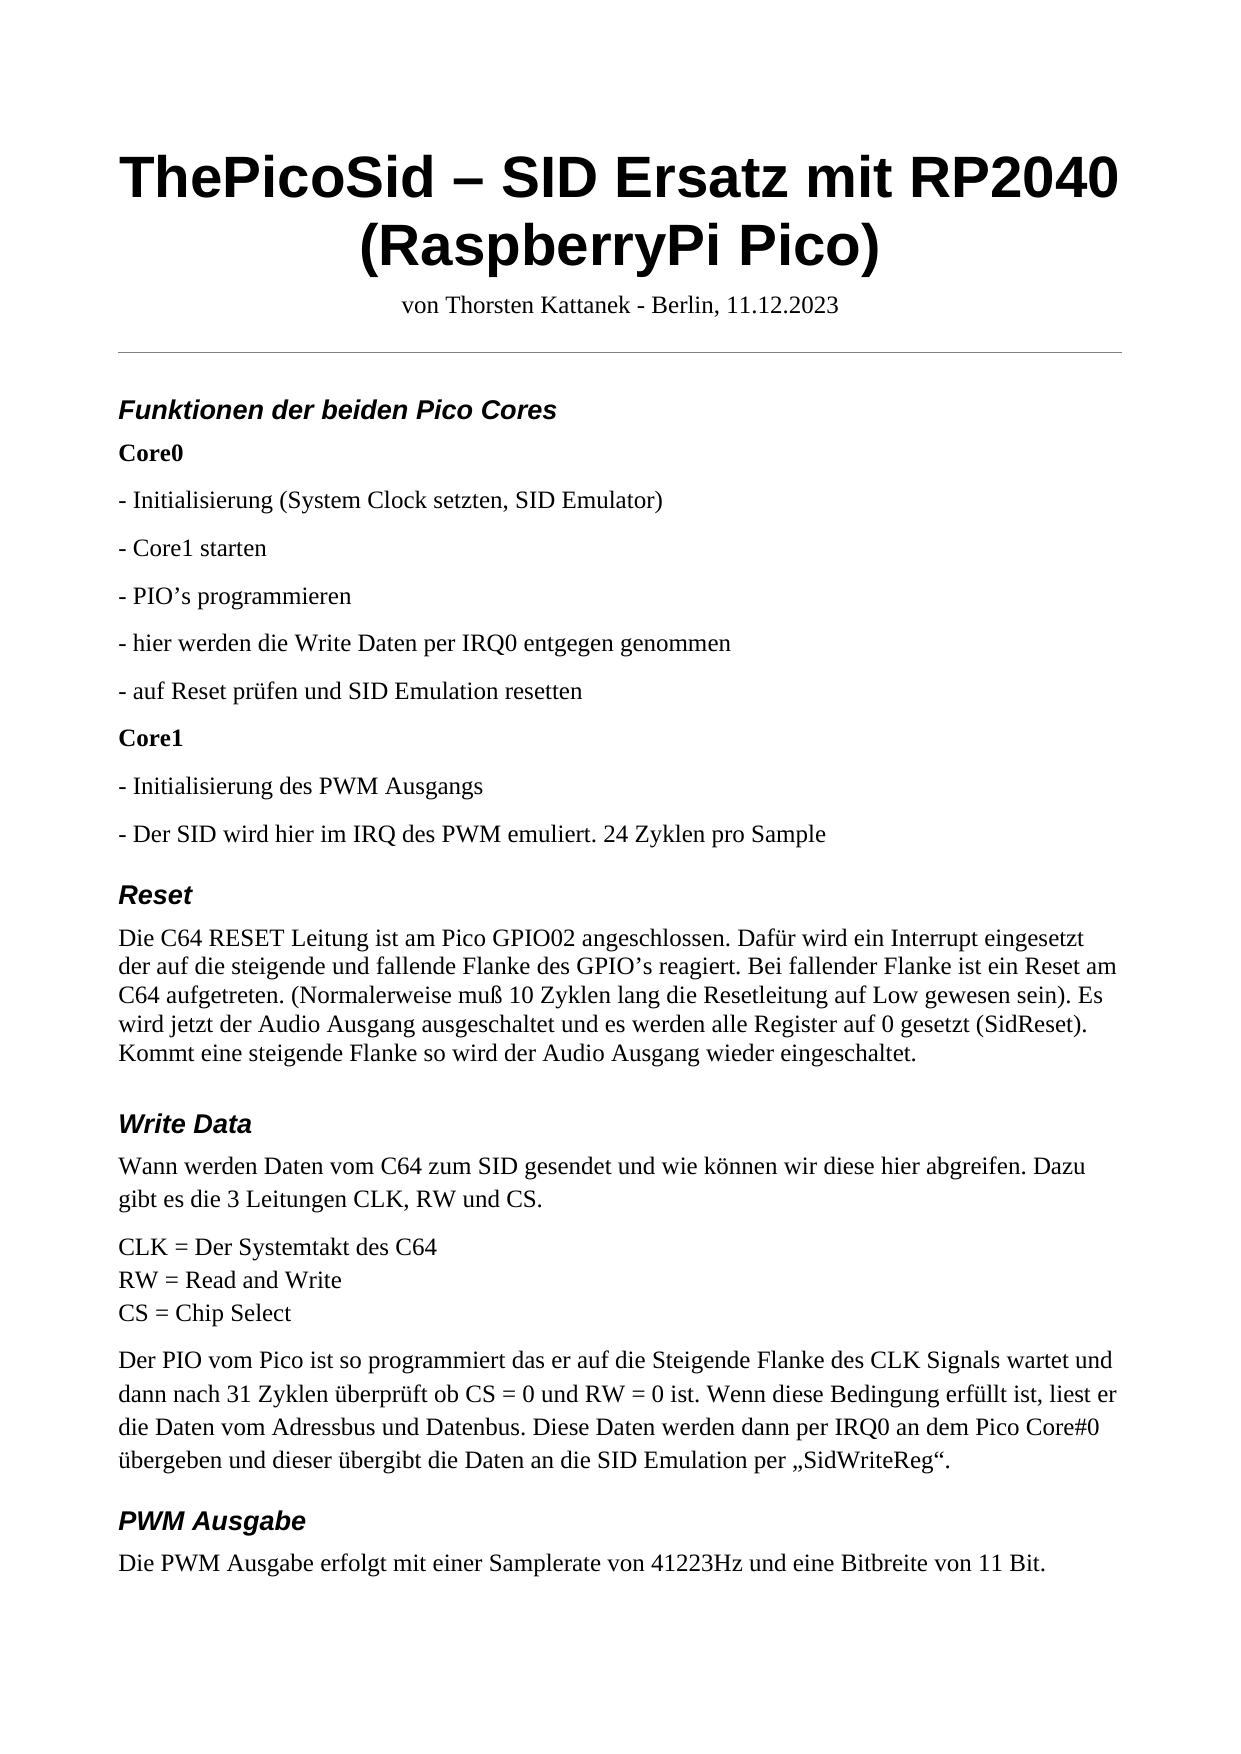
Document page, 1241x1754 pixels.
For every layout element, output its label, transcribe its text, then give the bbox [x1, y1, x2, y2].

text - Der SID wird hier im IRQ des PWM emuliert. 24 Zyklen pro Sample [118, 819, 1122, 847]
text - Initialisierung des PWM Ausgangs [118, 771, 1122, 800]
text Core0 [118, 438, 1122, 467]
text Die PWM Ausgabe erfolgt mit einer Samplerate von 41223Hz und eine Bitbreite von 11 Bit. [118, 1548, 1122, 1577]
subtitle Write Data [118, 1108, 1122, 1139]
text Die C64 RESET Leitung ist am Pico GPIO02 angeschlossen. Dafür wird ein Interrupt eingesetzt der auf die steigende und fallende Flanke des GPIO’s reagiert. Bei fallender Flanke ist ein Reset am C64 aufgetreten. (Normalerweise muß 10 Zyklen lang die Resetleitung auf Low gewesen sein). Es wird jetzt der Audio Ausgang ausgeschaltet und es werden alle Register auf 0 gesetzt (SidReset). Kommt eine steigende Flanke so wird der Audio Ausgang wieder eingeschaltet. [118, 923, 1122, 1066]
text - auf Reset prüfen und SID Emulation resetten [118, 676, 1122, 705]
text Wann werden Daten vom C64 zum SID gesendet und wie können wir diese hier abgreifen. Dazu gibt es die 3 Leitungen CLK, RW und CS. [118, 1151, 1122, 1213]
text - hier werden die Write Daten per IRQ0 entgegen genommen [118, 628, 1122, 657]
text Core1 [118, 723, 1122, 752]
text - Initialisierung (System Clock setzten, SID Emulator) [118, 486, 1122, 514]
subtitle Funktionen der beiden Pico Cores [118, 394, 1122, 425]
text - PIO’s programmieren [118, 581, 1122, 609]
text Der PIO vom Pico ist so programmiert das er auf die Steigende Flanke des CLK Signals wartet und dann nach 31 Zyklen überprüft ob CS = 0 und RW = 0 ist. Wenn diese Bedingung erfüllt ist, liest er die Daten vom Adressbus und Datenbus. Diese Daten werden dann per IRQ0 an dem Pico Core#0 übergeben und dieser übergibt die Daten an die SID Emulation per „SidWriteReg“. [118, 1346, 1122, 1473]
subtitle Reset [118, 879, 1122, 910]
text von Thorsten Kattanek - Berlin, 11.12.2023 [118, 290, 1122, 318]
text CLK = Der Systemtakt des C64 RW = Read and Write CS = Chip Select [118, 1232, 1122, 1327]
subtitle PWM Ausgabe [118, 1505, 1122, 1536]
text - Core1 starten [118, 533, 1122, 562]
title ThePicoSid – SID Ersatz mit RP2040 (RaspberryPi Pico) [118, 143, 1122, 277]
